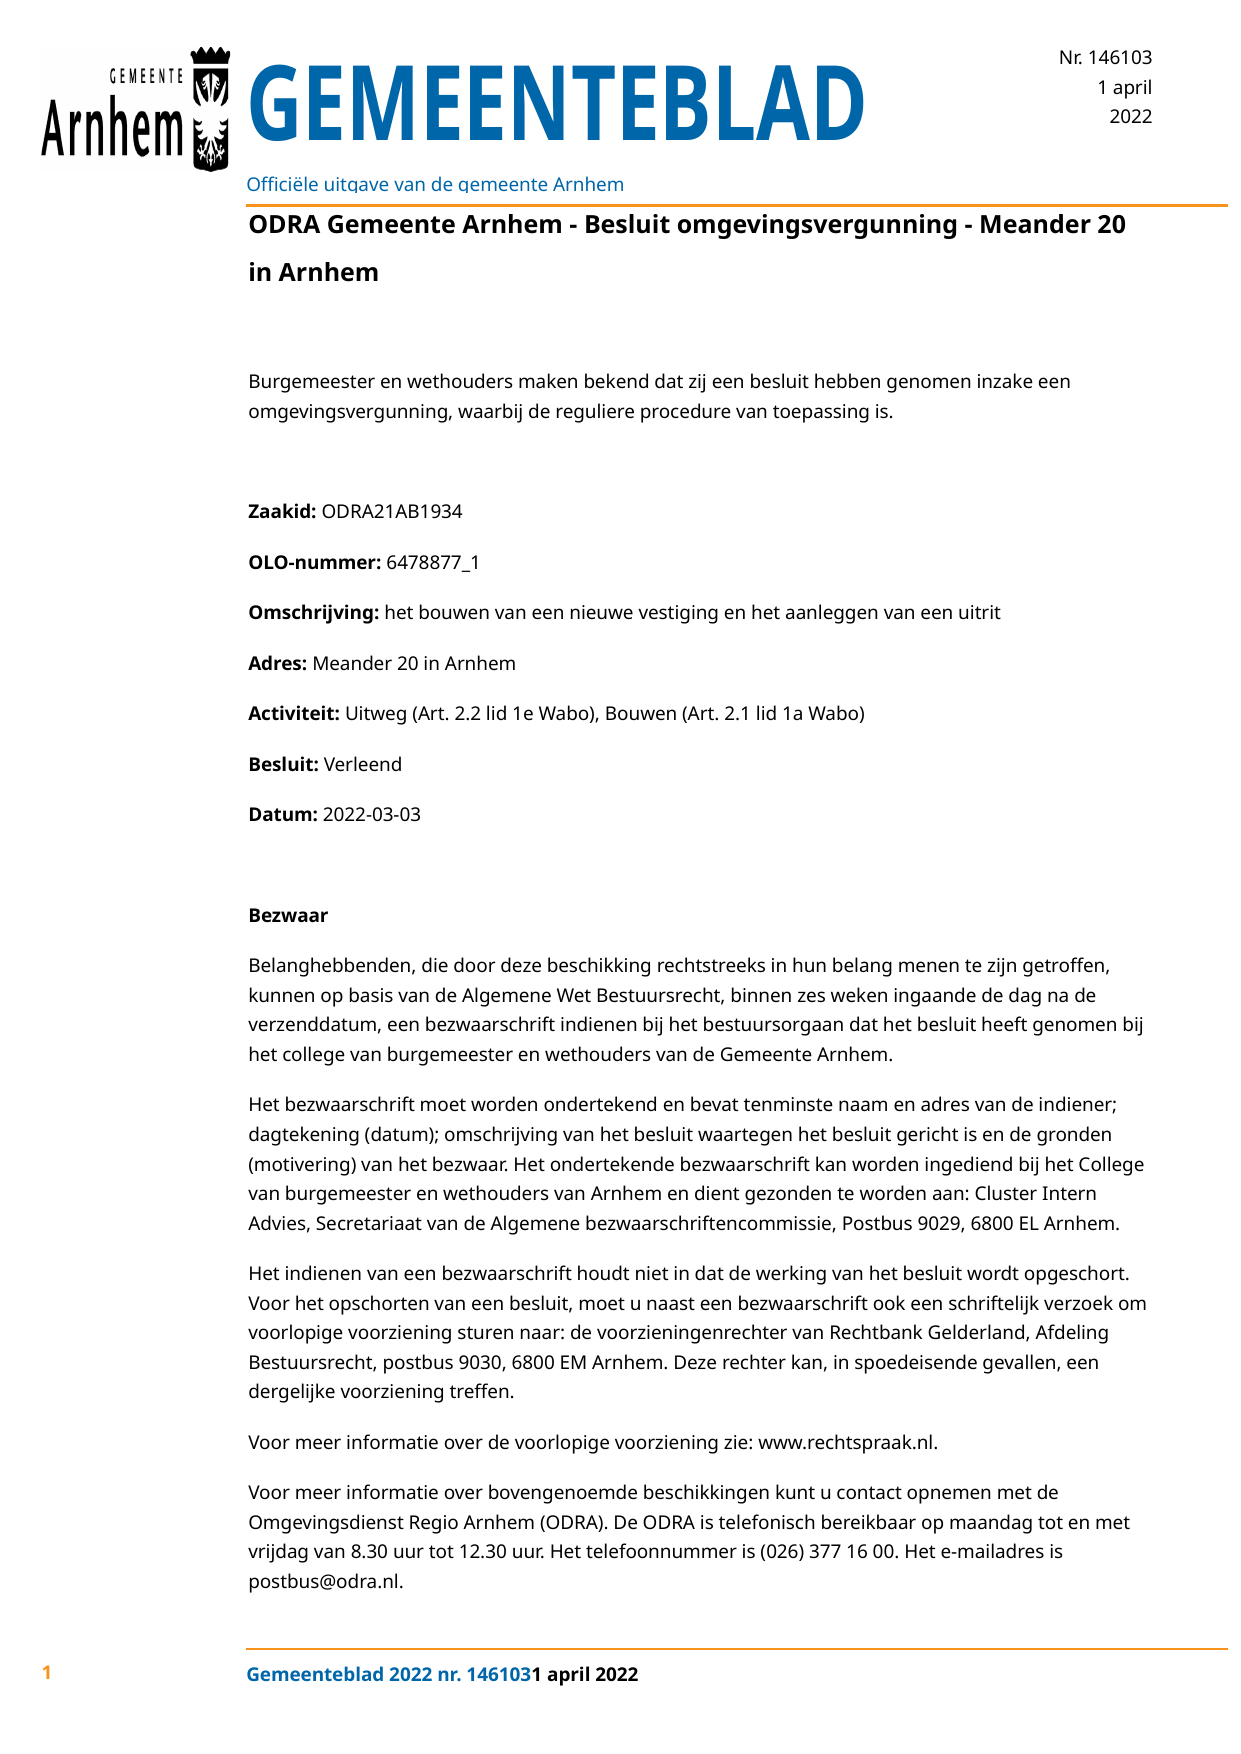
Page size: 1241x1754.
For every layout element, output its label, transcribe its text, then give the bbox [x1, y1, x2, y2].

text Adres: Meander 20 in Arnhem [248, 650, 1152, 676]
text Bezwaar [248, 902, 1152, 928]
text Activiteit: Uitweg (Art. 2.2 lid 1e Wabo), Bouwen (Art. 2.1 lid 1a Wabo) [248, 700, 1152, 726]
text Burgemeester en wethouders maken bekend dat zij een besluit hebben genomen inzake een omgevingsvergunning, waarbij de reguliere procedure van toepassing is. [248, 368, 1152, 424]
text Het bezwaarschrift moet worden ondertekend en bevat tenminste naam en adres van de indiener; dagtekening (datum); omschrijving van het besluit waartegen het besluit gericht is en de gronden (motivering) van het bezwaar. Het ondertekende bezwaarschrift kan worden ingediend bij het College van burgemeester en wethouders van Arnhem en dient gezonden te worden aan: Cluster Intern Advies, Secretariaat van de Algemene bezwaarschriftencommissie, Postbus 9029, 6800 EL Arnhem. [248, 1092, 1152, 1236]
text Zaakid: ODRA21AB1934 [248, 499, 1152, 524]
text OLO-nummer: 6478877_1 [248, 549, 1152, 575]
text Belanghebbenden, die door deze beschikking rechtstreeks in hun belang menen te zijn getroffen, kunnen op basis van de Algemene Wet Bestuursrecht, binnen zes weken ingaande de dag na de verzenddatum, een bezwaarschrift indienen bij het bestuursorgaan dat het besluit heeft genomen bij het college van burgemeester en wethouders van de Gemeente Arnhem. [248, 952, 1152, 1067]
text Besluit: Verleend [248, 751, 1152, 777]
text ODRA Gemeente Arnhem - Besluit omgevingsvergunning - Meander 20 in Arnhem [248, 207, 1152, 288]
text Voor meer informatie over de voorlopige voorziening zie: www.rechtspraak.nl. [248, 1429, 1152, 1455]
text Datum: 2022-03-03 [248, 801, 1152, 827]
picture [41, 47, 231, 172]
text Het indienen van een bezwaarschrift houdt niet in dat de werking van het besluit wordt opgeschort. Voor het opschorten van een besluit, moet u naast een bezwaarschrift ook een schriftelijk verzoek om voorlopige voorziening sturen naar: de voorzieningenrechter van Rechtbank Gelderland, Afdeling Bestuursrecht, postbus 9030, 6800 EM Arnhem. Deze rechter kan, in spoedeisende gevallen, een dergelijke voorziening treffen. [248, 1260, 1152, 1404]
text Omschrijving: het bouwen van een nieuwe vestiging en het aanleggen van een uitrit [248, 599, 1152, 625]
text Voor meer informatie over bovengenoemde beschikkingen kunt u contact opnemen met de Omgevingsdienst Regio Arnhem (ODRA). De ODRA is telefonisch bereikbaar op maandag tot en met vrijdag van 8.30 uur tot 12.30 uur. Het telefoonnummer is (026) 377 16 00. Het e-mailadres is postbus@odra.nl. [248, 1479, 1152, 1594]
